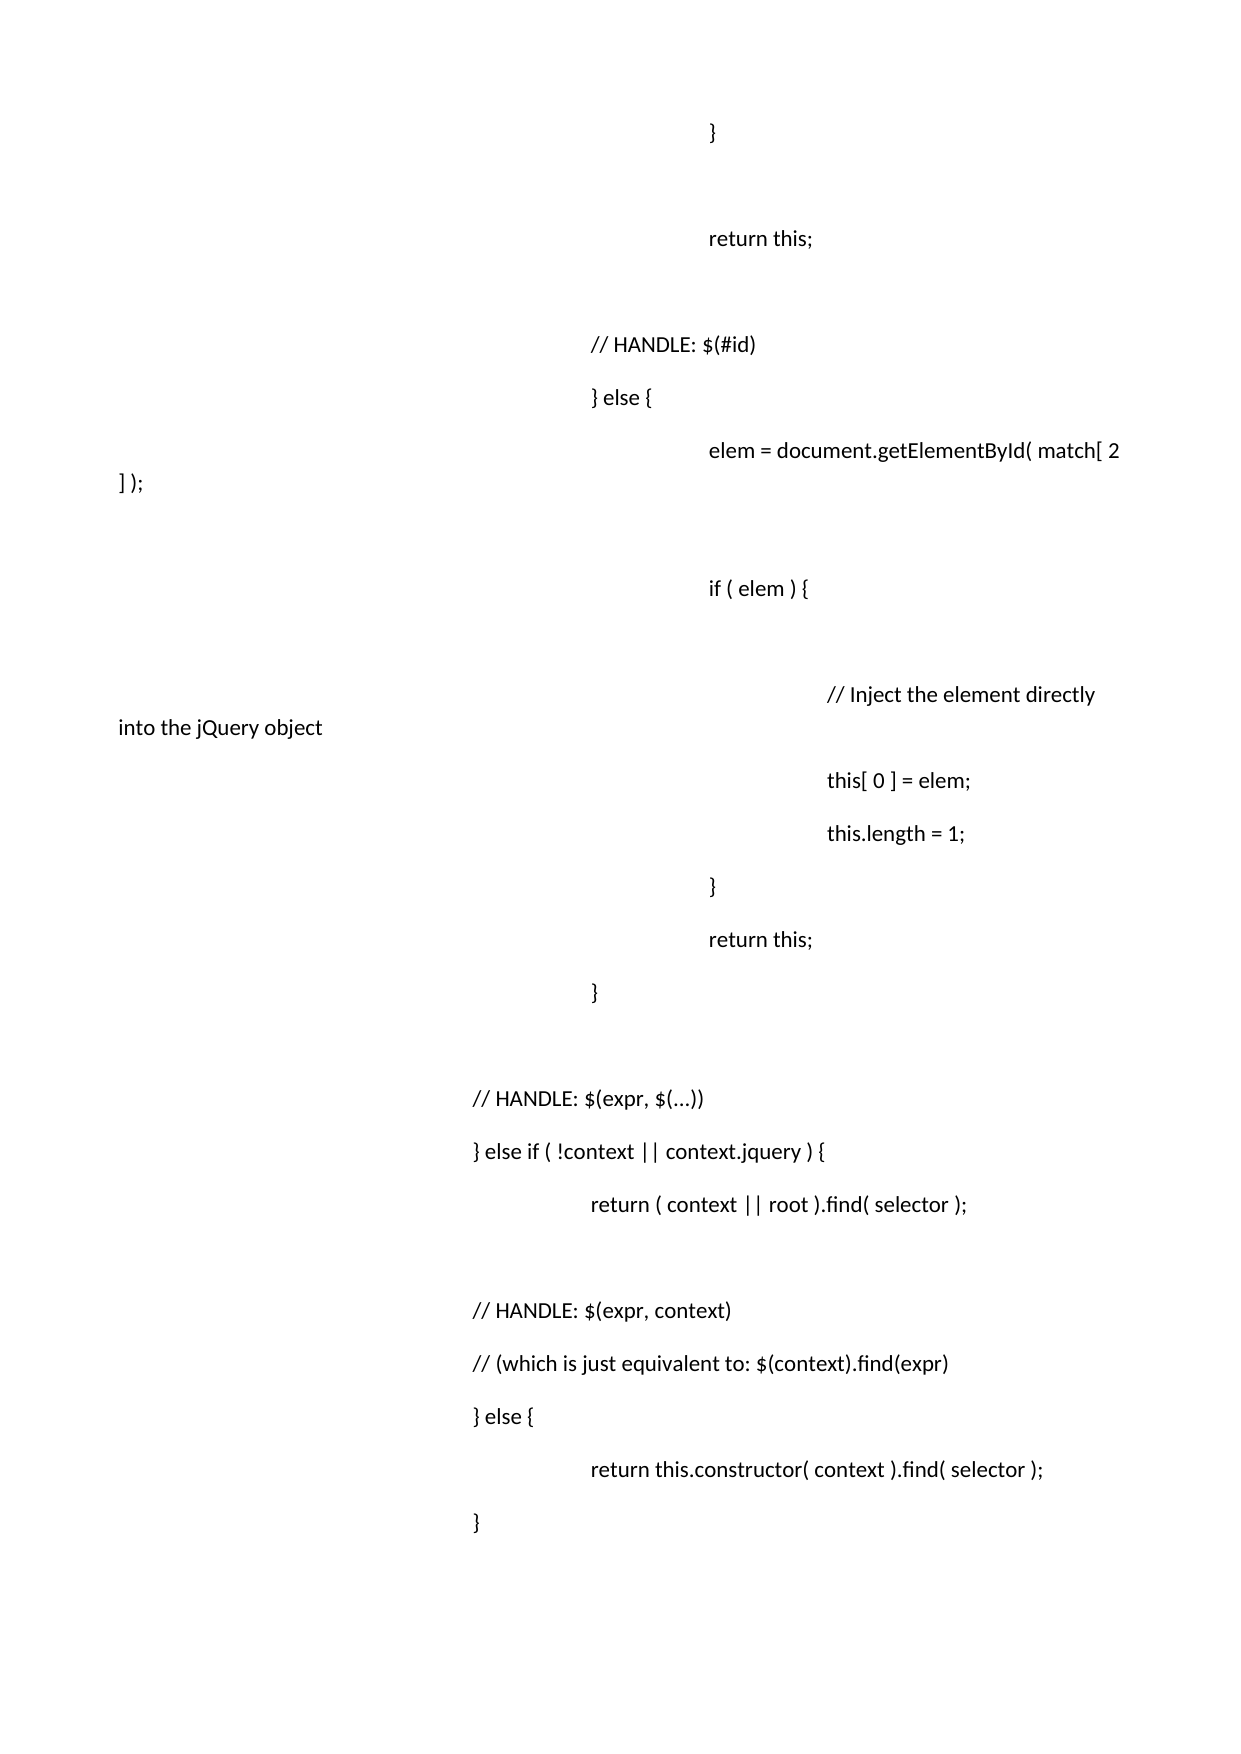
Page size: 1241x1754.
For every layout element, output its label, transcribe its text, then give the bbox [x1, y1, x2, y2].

text } [118, 978, 1122, 1006]
text } else { [118, 383, 1122, 411]
text this[ 0 ] = elem; [118, 766, 1122, 794]
text } [118, 118, 1122, 146]
text // Inject the element directly into the jQuery object [118, 681, 1122, 741]
text // HANDLE: $(expr, context) [118, 1296, 1122, 1324]
text elem = document.getElementById( match[ 2 ] ); [118, 436, 1122, 496]
text this.length = 1; [118, 819, 1122, 847]
text if ( elem ) { [118, 574, 1122, 602]
text } else { [118, 1402, 1122, 1430]
text return this; [118, 925, 1122, 953]
text // (which is just equivalent to: $(context).find(expr) [118, 1349, 1122, 1377]
text return ( context || root ).find( selector ); [118, 1190, 1122, 1218]
text // HANDLE: $(expr, $(...)) [118, 1084, 1122, 1112]
text } else if ( !context || context.jquery ) { [118, 1137, 1122, 1165]
text // HANDLE: $(#id) [118, 330, 1122, 358]
text return this.constructor( context ).find( selector ); [118, 1455, 1122, 1483]
text return this; [118, 224, 1122, 252]
text } [118, 1508, 1122, 1536]
text } [118, 872, 1122, 900]
